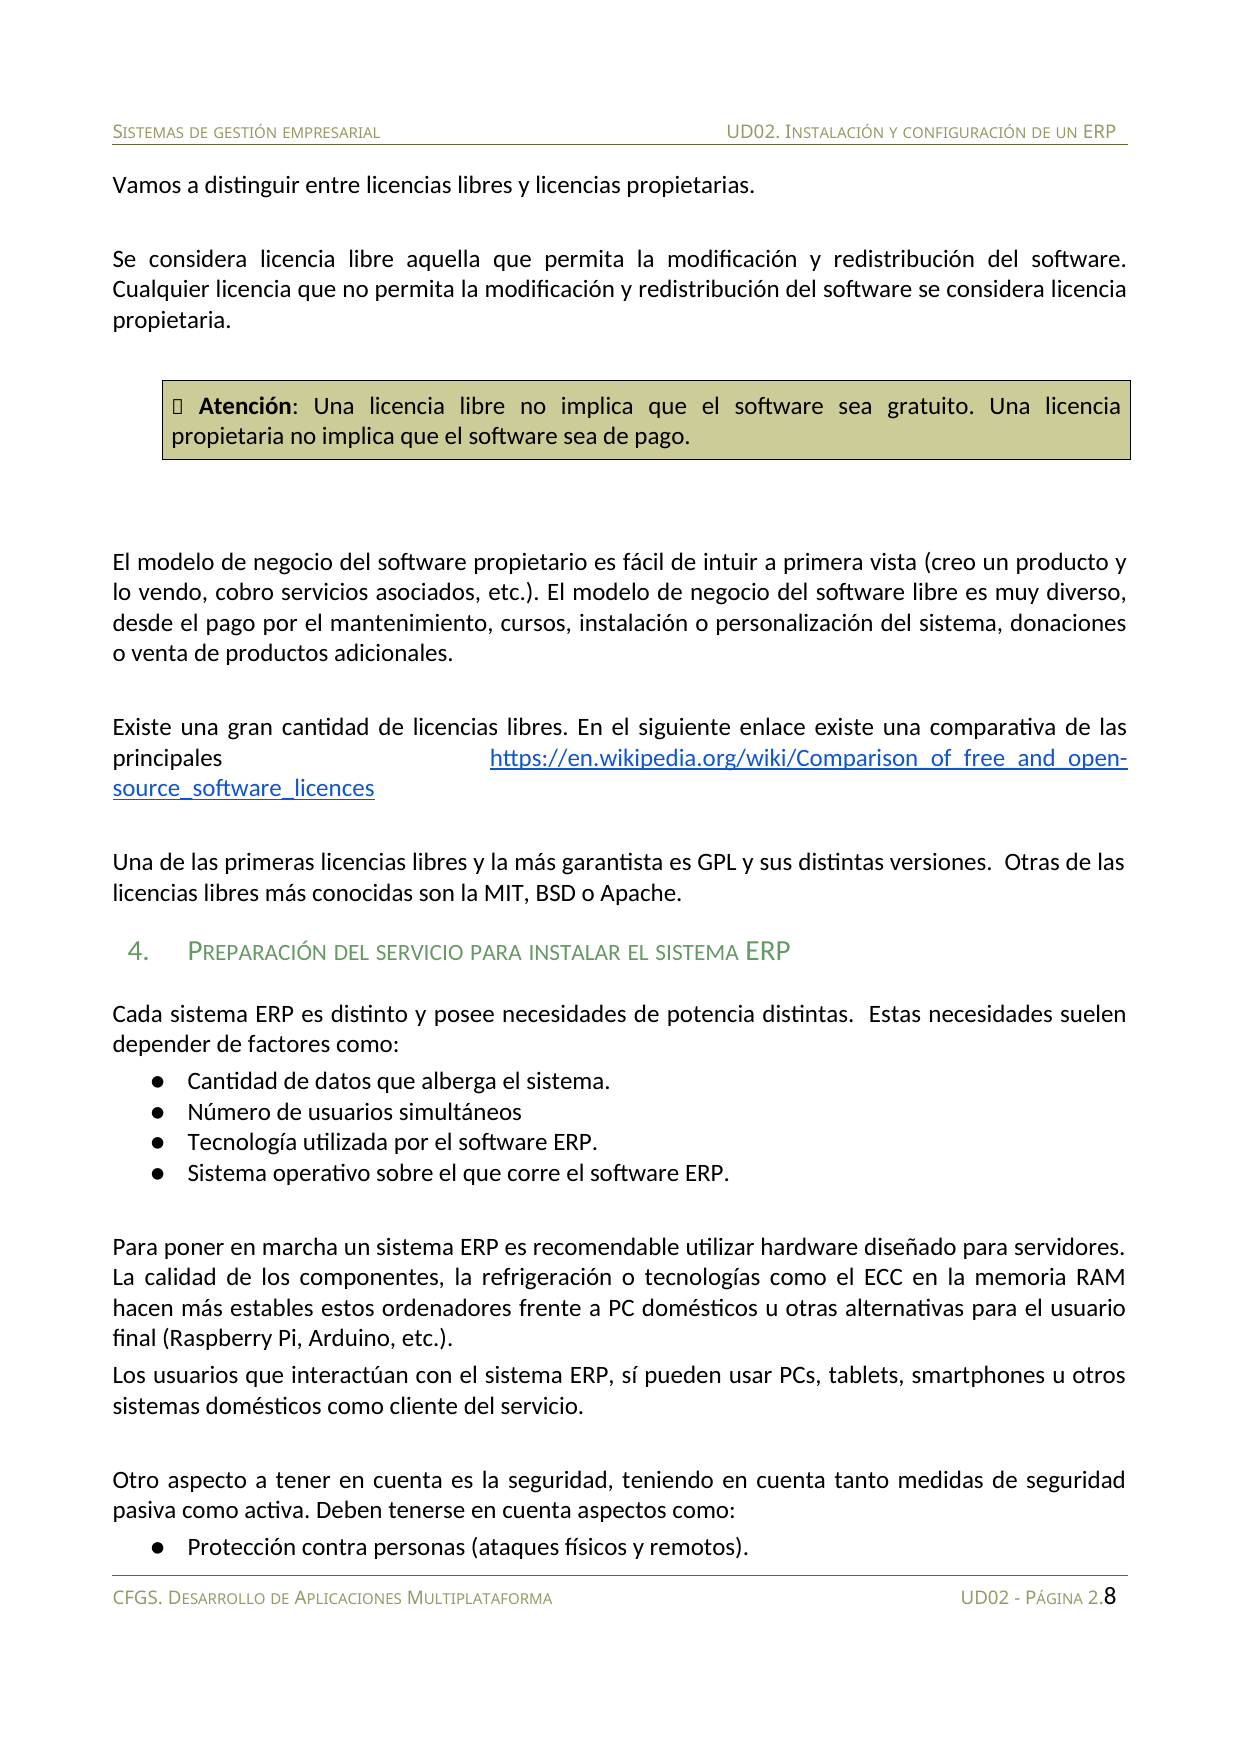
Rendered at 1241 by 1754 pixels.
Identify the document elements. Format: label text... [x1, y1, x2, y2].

list Tecnología utilizada por el software ERP. [150, 1127, 1128, 1157]
list Protección contra personas (ataques físicos y remotos). [150, 1532, 1128, 1562]
text Cada sistema ERP es distinto y posee necesidades de potencia distintas. Estas necesidades suelen depender de factores como: [112, 998, 1128, 1059]
text Vamos a distinguir entre licencias libres y licencias propietarias. [112, 169, 1128, 199]
text Una de las primeras licencias libres y la más garantista es GPL y sus distintas versiones. Otras de las licencias libres más conocidas son la MIT, BSD o Apache. [112, 846, 1128, 907]
list Cantidad de datos que alberga el sistema. [150, 1066, 1128, 1096]
text El modelo de negocio del software propietario es fácil de intuir a primera vista (creo un producto y lo vendo, cobro servicios asociados, etc.). El modelo de negocio del software libre es muy diverso, desde el pago por el mantenimiento, cursos, instalación o personalización del sistema, donaciones o venta de productos adicionales. [112, 546, 1128, 668]
text Se considera licencia libre aquella que permita la modificación y redistribución del software. Cualquier licencia que no permita la modificación y redistribución del software se considera licencia propietaria. [112, 243, 1128, 334]
text Otro aspecto a tener en cuenta es la seguridad, teniendo en cuenta tanto medidas de seguridad pasiva como activa. Deben tenerse en cuenta aspectos como: [112, 1464, 1128, 1525]
list Sistema operativo sobre el que corre el software ERP. [150, 1157, 1128, 1188]
text ❕ Atención: Una licencia libre no implica que el software sea gratuito. Una licencia propietaria no implica que el software sea de pago. [163, 381, 1130, 459]
text Existe una gran cantidad de licencias libres. En el siguiente enlace existe una comparativa de las principales https://en.wikipedia.org/wiki/Comparison_of_free_and_open-source_software_licences [112, 711, 1128, 803]
text Los usuarios que interactúan con el sistema ERP, sí pueden usar PCs, tablets, smartphones u otros sistemas domésticos como cliente del servicio. [112, 1359, 1128, 1421]
list Número de usuarios simultáneos [150, 1096, 1128, 1127]
text Para poner en marcha un sistema ERP es recomendable utilizar hardware diseñado para servidores. La calidad de los componentes, la refrigeración o tecnologías como el ECC en la memoria RAM hacen más estables estos ordenadores frente a PC domésticos u otras alternativas para el usuario final (Raspberry Pi, Arduino, etc.). [112, 1231, 1128, 1353]
subtitle Preparación del servicio para instalar el sistema ERP [150, 932, 1128, 968]
